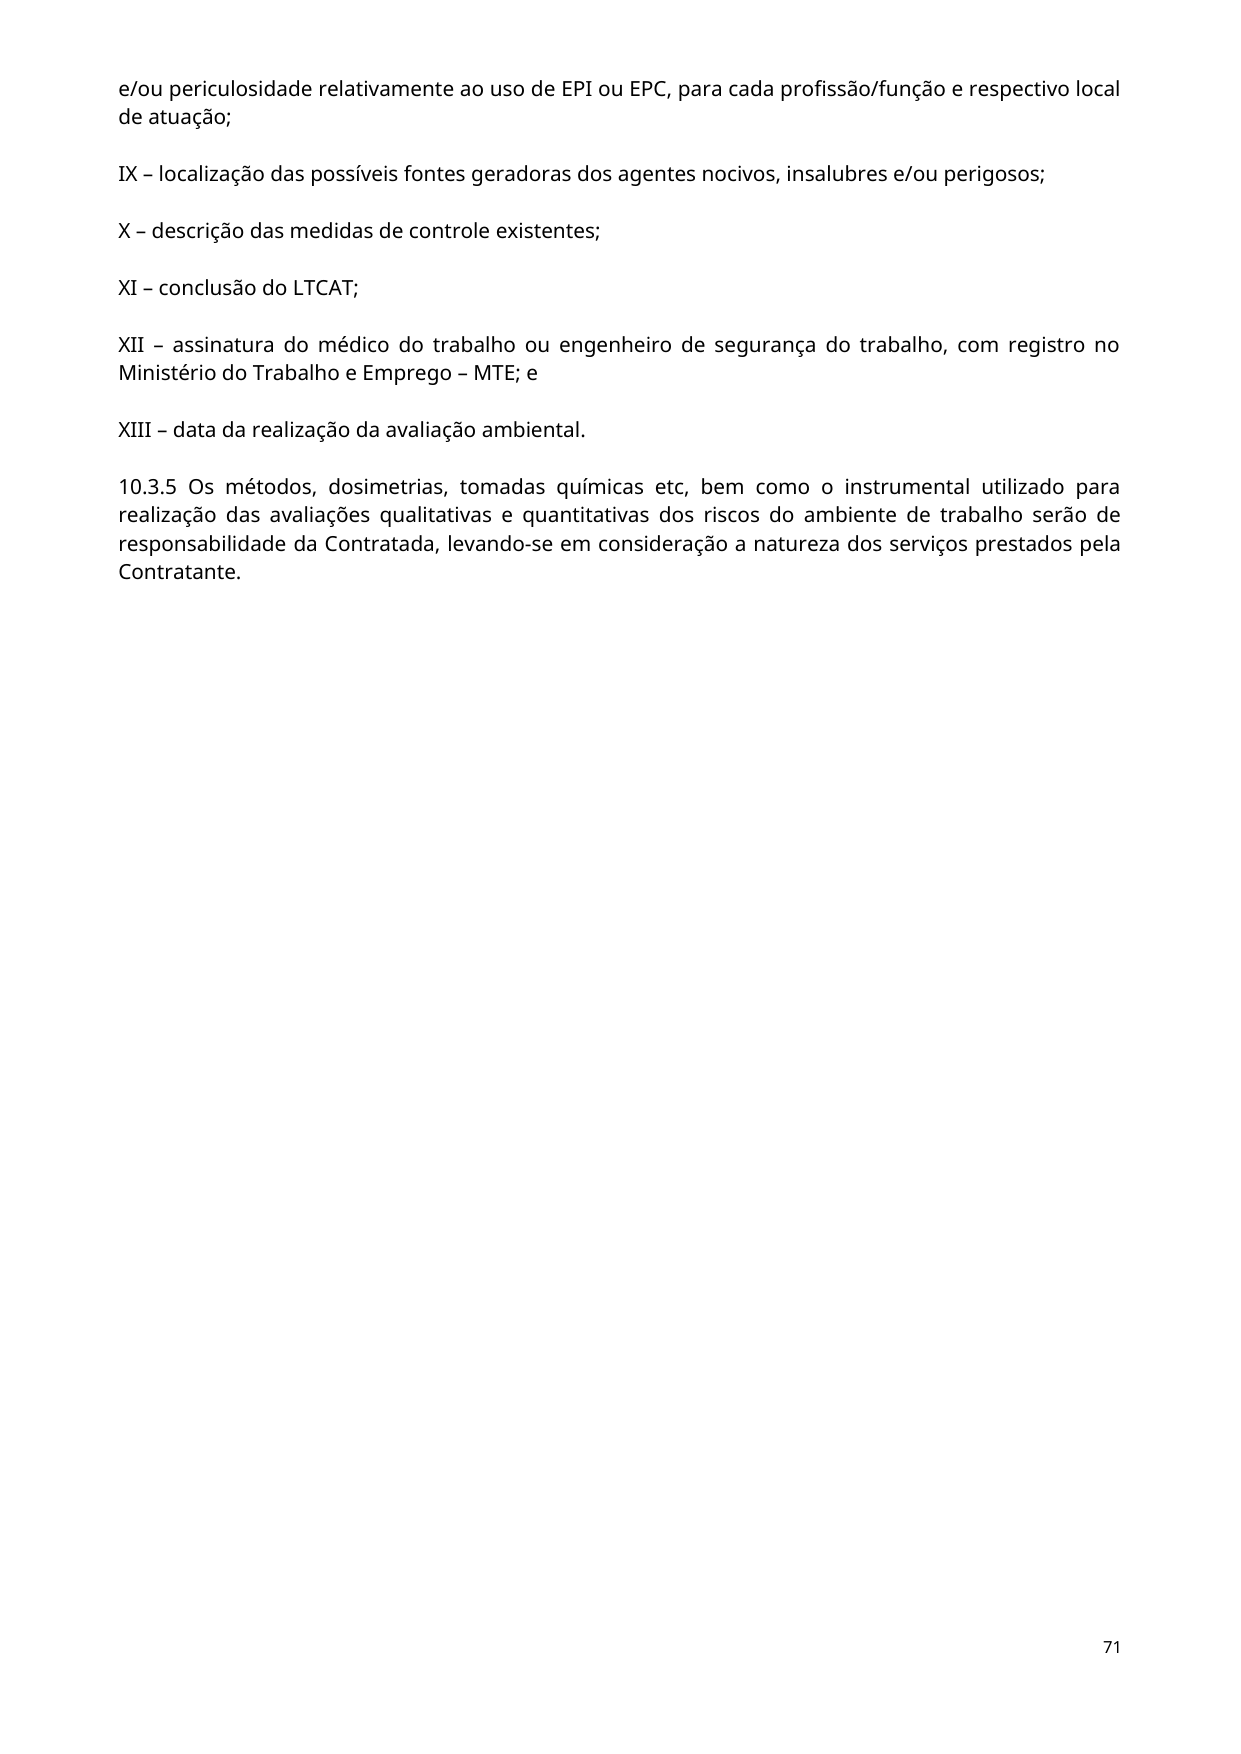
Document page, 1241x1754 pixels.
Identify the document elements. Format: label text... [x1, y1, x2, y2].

text IX – localização das possíveis fontes geradoras dos agentes nocivos, insalubres e/ou perigosos; [118, 159, 1122, 188]
text XI – conclusão do LTCAT; [118, 273, 1122, 301]
text 10.3.5 Os métodos, dosimetrias, tomadas químicas etc, bem como o instrumental utilizado para realização das avaliações qualitativas e quantitativas dos riscos do ambiente de trabalho serão de responsabilidade da Contratada, levando-se em consideração a natureza dos serviços prestados pela Contratante. [118, 472, 1122, 586]
text X – descrição das medidas de controle existentes; [118, 216, 1122, 244]
text e/ou periculosidade relativamente ao uso de EPI ou EPC, para cada profissão/função e respectivo local de atuação; [118, 74, 1122, 131]
text XIII – data da realização da avaliação ambiental. [118, 415, 1122, 443]
text XII – assinatura do médico do trabalho ou engenheiro de segurança do trabalho, com registro no Ministério do Trabalho e Emprego – MTE; e [118, 330, 1122, 387]
